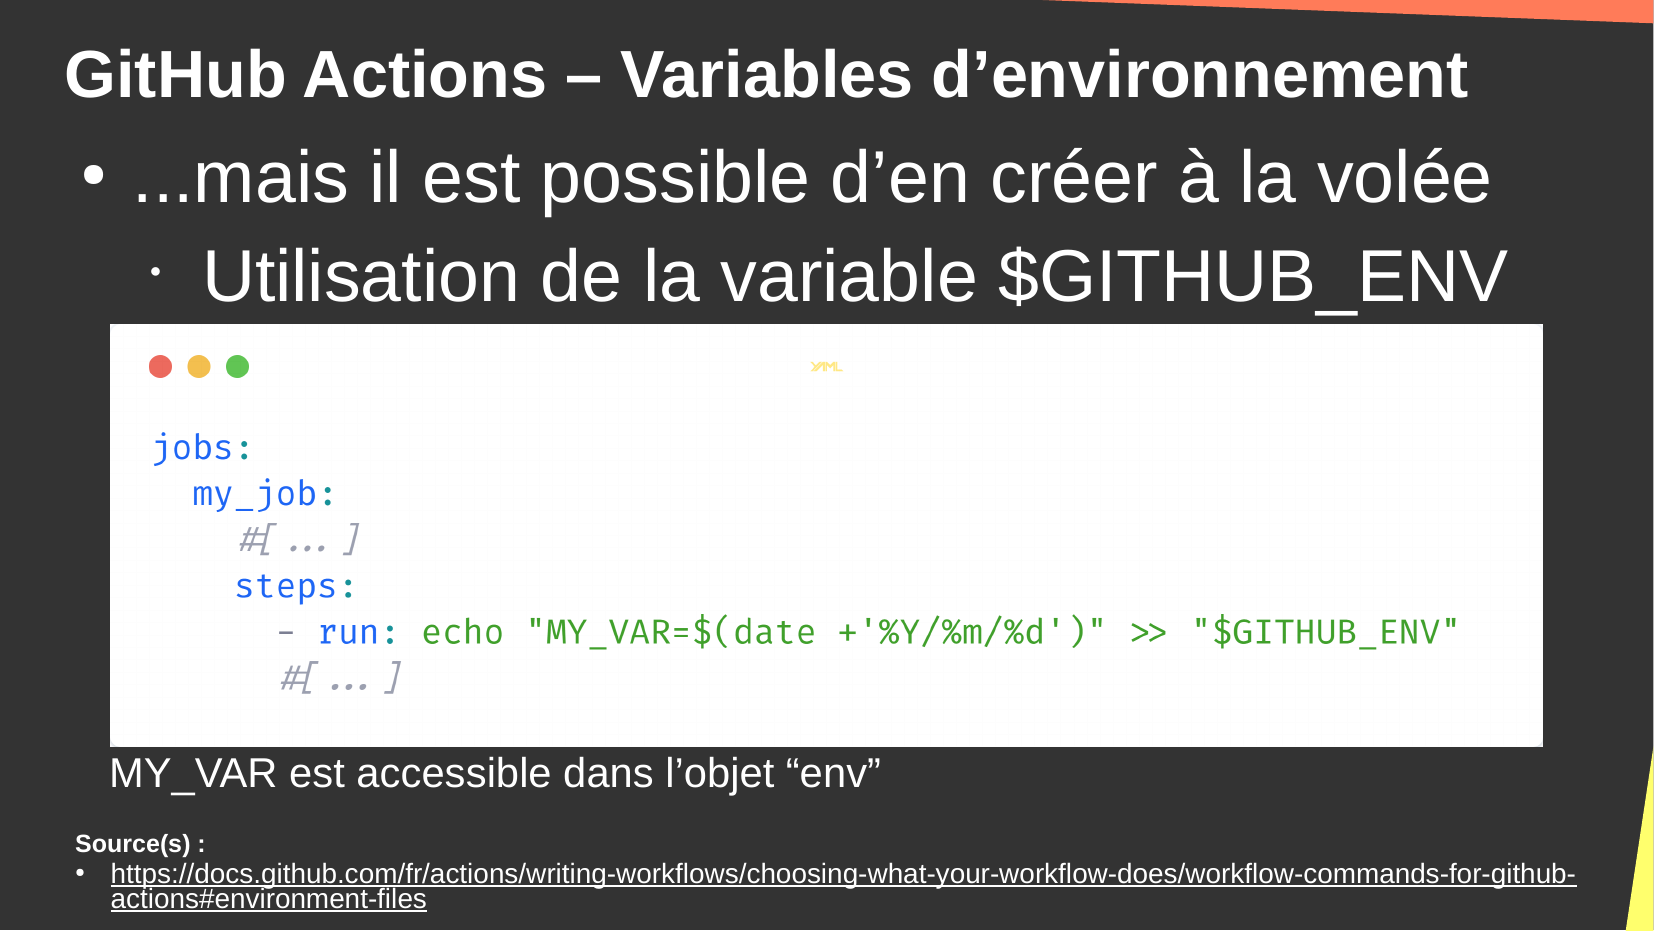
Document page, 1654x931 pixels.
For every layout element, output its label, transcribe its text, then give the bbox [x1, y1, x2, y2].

title GitHub Actions – Variables d’environnement [64, 37, 1471, 113]
list ...mais il est possible d’en créer à la volée Utilisation de la variable $GITHUB_ENV [63, 135, 1542, 319]
text_box MY_VAR est accessible dans l’objet “env” [94, 742, 1229, 815]
text_box [1042, 0, 1654, 24]
text_box [1625, 742, 1654, 931]
text_box Source(s) : https://docs.github.com/fr/actions/writing-workflows/choosing-what-your-workflow-does/workflow-commands-for-github-actions#environment-files [60, 822, 1607, 897]
picture [110, 324, 1543, 748]
